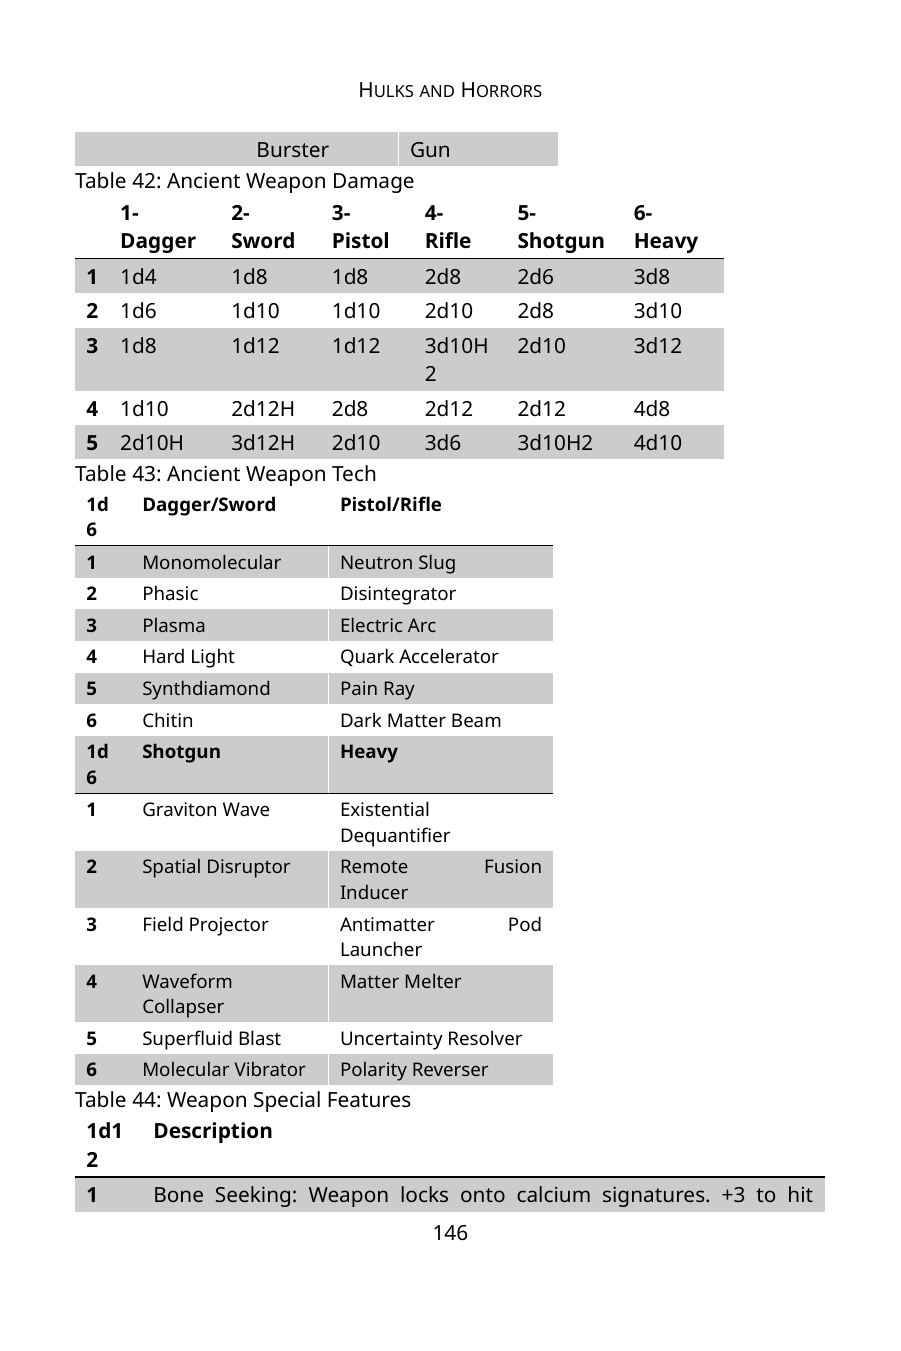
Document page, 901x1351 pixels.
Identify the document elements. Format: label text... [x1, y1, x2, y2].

table_header Pistol/Rifle [329, 488, 553, 545]
table_cell Existential Dequantifier [329, 794, 553, 851]
table_cell 1d10 [109, 391, 220, 425]
table_cell Quark Accelerator [329, 641, 553, 672]
table_cell 2d12 [506, 391, 622, 425]
table_cell Matter Melter [329, 965, 553, 1022]
table_header 1d6 [75, 488, 131, 545]
table_cell Gun [399, 132, 558, 166]
table_cell 3d12H [220, 425, 320, 459]
table_cell 1 [75, 794, 131, 851]
table_cell Uncertainty Resolver [329, 1022, 553, 1053]
table_cell Antimatter Pod Launcher [329, 908, 553, 965]
table_cell 3 [75, 908, 131, 965]
table_cell 2d10 [413, 293, 506, 328]
table_cell [109, 132, 245, 166]
table_header [75, 195, 109, 258]
text Table 42: Ancient Weapon Damage [75, 166, 825, 195]
table_cell 5 [75, 425, 109, 459]
table_cell 2d10 [506, 328, 622, 391]
table_header 1d12 [75, 1114, 142, 1176]
table_cell 1d12 [220, 328, 320, 391]
table_cell 1 [75, 259, 109, 293]
table_cell Dark Matter Beam [329, 704, 553, 736]
table_cell 1d8 [109, 328, 220, 391]
table_cell 1 [75, 546, 131, 578]
table_cell 2d12 [413, 391, 506, 425]
table_cell 2d12H [220, 391, 320, 425]
table_cell 5 [75, 673, 131, 704]
table_header 4- Rifle [413, 195, 506, 258]
table_cell 2d10H [109, 425, 220, 459]
table_cell 5 [75, 1022, 131, 1053]
table_cell 4 [75, 641, 131, 672]
table_cell Polarity Reverser [329, 1054, 553, 1085]
table_cell 6 [75, 704, 131, 736]
table_cell Spatial Disruptor [131, 851, 328, 908]
table_cell Heavy [329, 736, 553, 793]
table_cell 2d6 [506, 259, 622, 293]
table_cell [75, 132, 109, 166]
table_cell Superfluid Blast [131, 1022, 328, 1053]
table_cell 3d10H2 [506, 425, 622, 459]
table_cell Disintegrator [329, 578, 553, 609]
table_cell 3d8 [622, 259, 724, 293]
table_header 6- Heavy [622, 195, 724, 258]
table_cell 3d12 [622, 328, 724, 391]
table_cell 6 [75, 1054, 131, 1085]
table_cell 3 [75, 328, 109, 391]
table_cell 3d10 [622, 293, 724, 328]
table_cell 3 [75, 609, 131, 641]
table_cell Molecular Vibrator [131, 1054, 328, 1085]
table_header 2- Sword [220, 195, 320, 258]
table_cell Monomolecular [131, 546, 328, 578]
table_cell 1d6 [75, 736, 131, 793]
table_cell 3d10H2 [413, 328, 506, 391]
table_cell 1d4 [109, 259, 220, 293]
table_cell 4 [75, 965, 131, 1022]
table_cell Graviton Wave [131, 794, 328, 851]
table_cell Phasic [131, 578, 328, 609]
table_cell 2d8 [506, 293, 622, 328]
table_cell Hard Light [131, 641, 328, 672]
table_cell 4d10 [622, 425, 724, 459]
table_cell Field Projector [131, 908, 328, 965]
table_cell 3d6 [413, 425, 506, 459]
table_cell Neutron Slug [329, 546, 553, 578]
table_cell Burster [245, 132, 398, 166]
table_header 1- Dagger [109, 195, 220, 258]
text Table 44: Weapon Special Features [75, 1085, 825, 1113]
table_cell Remote Fusion Inducer [329, 851, 553, 908]
table_cell 1d10 [320, 293, 413, 328]
table_cell 1d12 [320, 328, 413, 391]
table_cell 2d10 [320, 425, 413, 459]
table_cell 1 [75, 1178, 142, 1212]
table_header Dagger/Sword [131, 488, 328, 545]
table_header Description [142, 1114, 825, 1176]
table_cell Waveform Collapser [131, 965, 328, 1022]
table_cell Chitin [131, 704, 328, 736]
table_cell 2d8 [413, 259, 506, 293]
table_cell Bone Seeking: Weapon locks onto calcium signatures. +3 to hit [142, 1178, 825, 1212]
table_cell 1d8 [220, 259, 320, 293]
table_cell 4 [75, 391, 109, 425]
table_cell Electric Arc [329, 609, 553, 641]
table_cell Plasma [131, 609, 328, 641]
table_cell 2 [75, 578, 131, 609]
table_cell 2 [75, 851, 131, 908]
table_cell 4d8 [622, 391, 724, 425]
table_cell 2d8 [320, 391, 413, 425]
table_header 3- Pistol [320, 195, 413, 258]
table_cell 1d10 [220, 293, 320, 328]
table_cell Pain Ray [329, 673, 553, 704]
table_cell Synthdiamond [131, 673, 328, 704]
table_cell 2 [75, 293, 109, 328]
table_cell 1d8 [320, 259, 413, 293]
table_cell Shotgun [131, 736, 328, 793]
text Table 43: Ancient Weapon Tech [75, 459, 825, 488]
table_header 5- Shotgun [506, 195, 622, 258]
table_cell 1d6 [109, 293, 220, 328]
